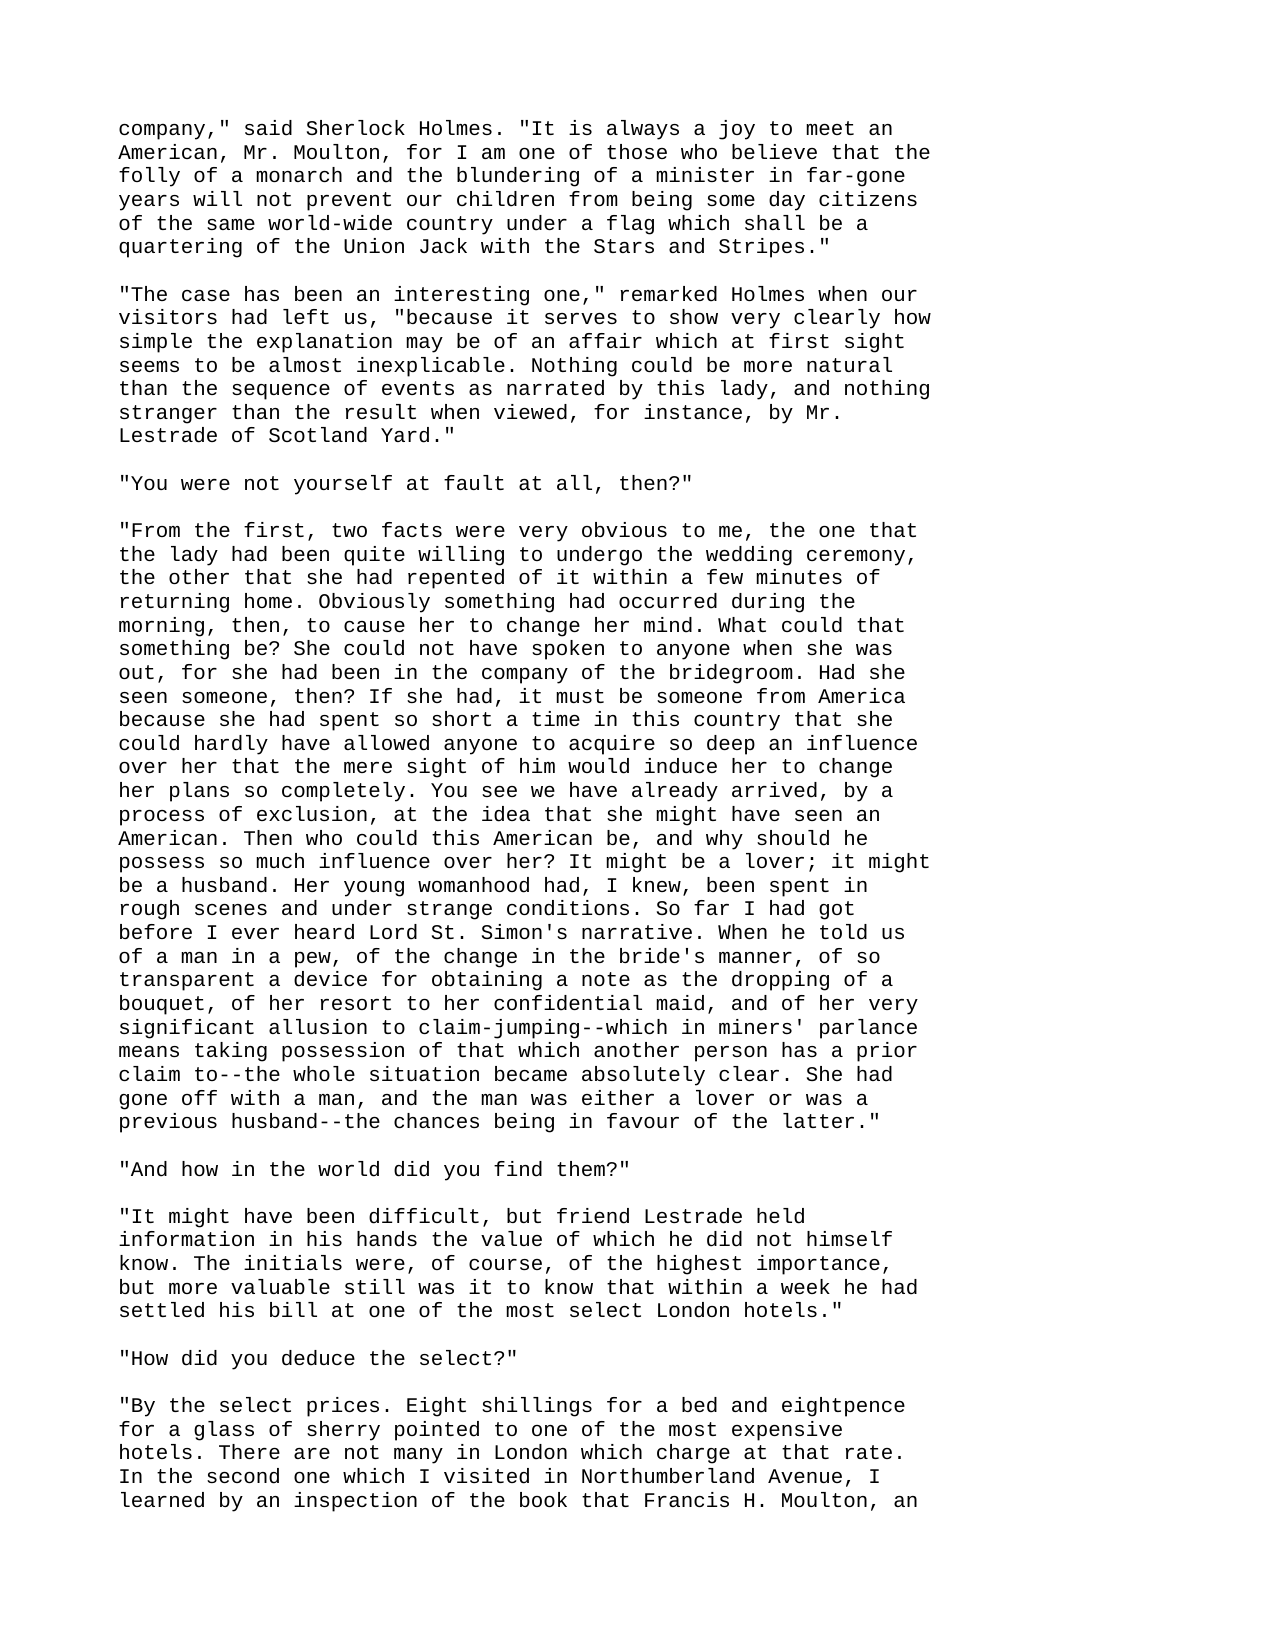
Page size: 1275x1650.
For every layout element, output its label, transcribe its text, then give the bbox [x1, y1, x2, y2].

text "And how in the world did you find them?" [118, 1158, 1157, 1182]
text "The case has been an interesting one," remarked Holmes when our [118, 284, 1157, 307]
text stranger than the result when viewed, for instance, by Mr. [118, 402, 1157, 426]
text process of exclusion, at the idea that she might have seen an [118, 804, 1157, 827]
text know. The initials were, of course, of the highest importance, [118, 1253, 1157, 1277]
text previous husband--the chances being in favour of the latter." [118, 1111, 1157, 1135]
text information in his hands the value of which he did not himself [118, 1229, 1157, 1253]
text American. Then who could this American be, and why should he [118, 827, 1157, 851]
text significant allusion to claim-jumping--which in miners' parlance [118, 1017, 1157, 1040]
text "How did you deduce the select?" [118, 1348, 1157, 1371]
text morning, then, to cause her to change her mind. What could that [118, 615, 1157, 638]
text gone off with a man, and the man was either a lover or was a [118, 1088, 1157, 1111]
text hotels. There are not many in London which charge at that rate. [118, 1442, 1157, 1466]
text seems to be almost inexplicable. Nothing could be more natural [118, 354, 1157, 378]
text for a glass of sherry pointed to one of the most expensive [118, 1419, 1157, 1442]
text possess so much influence over her? It might be a lover; it might [118, 851, 1157, 875]
text "From the first, two facts were very obvious to me, the one that [118, 520, 1157, 544]
text quartering of the Union Jack with the Stars and Stripes." [118, 236, 1157, 260]
text claim to--the whole situation became absolutely clear. She had [118, 1064, 1157, 1088]
text bouquet, of her resort to her confidential maid, and of her very [118, 993, 1157, 1017]
text seen someone, then? If she had, it must be someone from America [118, 686, 1157, 709]
text of the same world-wide country under a flag which shall be a [118, 213, 1157, 236]
text out, for she had been in the company of the bridegroom. Had she [118, 662, 1157, 686]
text could hardly have allowed anyone to acquire so deep an influence [118, 733, 1157, 757]
text because she had spent so short a time in this country that she [118, 709, 1157, 733]
text company," said Sherlock Holmes. "It is always a joy to meet an [118, 118, 1157, 142]
text something be? She could not have spoken to anyone when she was [118, 638, 1157, 662]
text before I ever heard Lord St. Simon's narrative. When he told us [118, 922, 1157, 946]
text of a man in a pew, of the change in the bride's manner, of so [118, 946, 1157, 969]
text means taking possession of that which another person has a prior [118, 1040, 1157, 1064]
text years will not prevent our children from being some day citizens [118, 189, 1157, 213]
text "It might have been difficult, but friend Lestrade held [118, 1206, 1157, 1229]
text visitors had left us, "because it serves to show very clearly how [118, 307, 1157, 331]
text folly of a monarch and the blundering of a minister in far-gone [118, 165, 1157, 189]
text the lady had been quite willing to undergo the wedding ceremony, [118, 544, 1157, 567]
text returning home. Obviously something had occurred during the [118, 591, 1157, 615]
text her plans so completely. You see we have already arrived, by a [118, 780, 1157, 804]
text "You were not yourself at fault at all, then?" [118, 473, 1157, 496]
text over her that the mere sight of him would induce her to change [118, 757, 1157, 780]
text "By the select prices. Eight shillings for a bed and eightpence [118, 1395, 1157, 1419]
text Lestrade of Scotland Yard." [118, 426, 1157, 449]
text the other that she had repented of it within a few minutes of [118, 567, 1157, 591]
text learned by an inspection of the book that Francis H. Moulton, an [118, 1489, 1157, 1513]
text than the sequence of events as narrated by this lady, and nothing [118, 378, 1157, 402]
text be a husband. Her young womanhood had, I knew, been spent in [118, 875, 1157, 898]
text transparent a device for obtaining a note as the dropping of a [118, 969, 1157, 993]
text American, Mr. Moulton, for I am one of those who believe that the [118, 142, 1157, 165]
text but more valuable still was it to know that within a week he had [118, 1277, 1157, 1300]
text simple the explanation may be of an affair which at first sight [118, 331, 1157, 354]
text In the second one which I visited in Northumberland Avenue, I [118, 1466, 1157, 1489]
text settled his bill at one of the most select London hotels." [118, 1300, 1157, 1324]
text rough scenes and under strange conditions. So far I had got [118, 898, 1157, 922]
